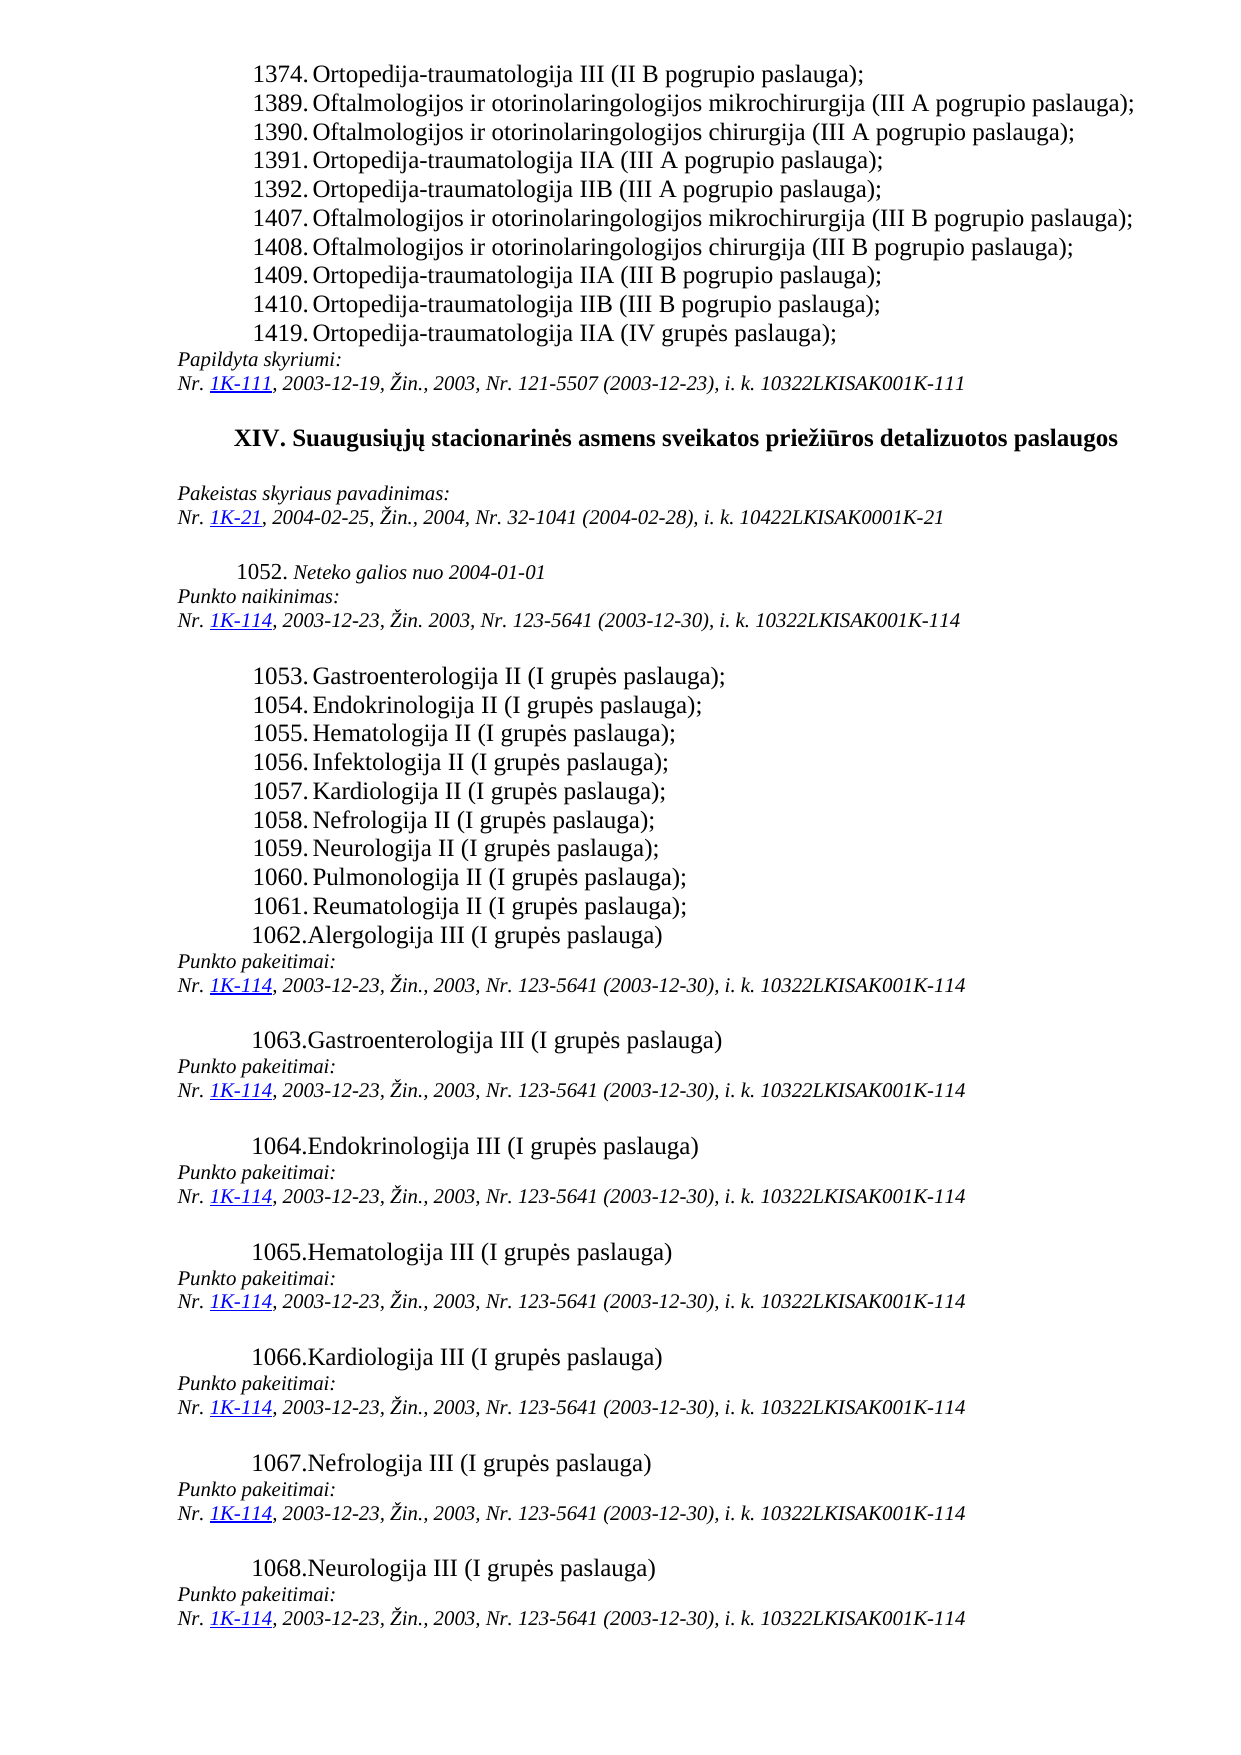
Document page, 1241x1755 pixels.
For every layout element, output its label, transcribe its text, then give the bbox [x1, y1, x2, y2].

text 1390. Oftalmologijos ir otorinolaringologijos chirurgija (III A pogrupio paslauga); [177, 117, 1181, 145]
text 1058. Nefrologija II (I grupės paslauga); [177, 805, 1181, 833]
text 1063.Gastroenterologija III (I grupės paslauga) [177, 1025, 1181, 1054]
text 1374. Ortopedija-traumatologija III (II B pogrupio paslauga); [177, 59, 1181, 88]
text 1065.Hematologija III (I grupės paslauga) [177, 1237, 1181, 1265]
text Punkto pakeitimai: [177, 1160, 1181, 1184]
text 1068.Neurologija III (I grupės paslauga) [177, 1553, 1181, 1582]
text XIV. Suaugusiųjų stacionarinės asmens sveikatos priežiūros detalizuotos paslaugos [177, 423, 1181, 452]
text 1060. Pulmonologija II (I grupės paslauga); [177, 862, 1181, 891]
text 1062.Alergologija III (I grupės paslauga) [177, 920, 1181, 948]
text Punkto pakeitimai: [177, 1371, 1181, 1395]
text 1057. Kardiologija II (I grupės paslauga); [177, 776, 1181, 805]
text 1410. Ortopedija-traumatologija IIB (III B pogrupio paslauga); [177, 289, 1181, 318]
text 1392. Ortopedija-traumatologija IIB (III A pogrupio paslauga); [177, 174, 1181, 203]
text 1391. Ortopedija-traumatologija IIA (III A pogrupio paslauga); [177, 145, 1181, 174]
text Nr. 1K-114, 2003-12-23, Žin., 2003, Nr. 123-5641 (2003-12-30), i. k. 10322LKISAK001K-114 [177, 1501, 1181, 1525]
text Punkto naikinimas: [177, 584, 1181, 608]
text 1055. Hematologija II (I grupės paslauga); [177, 718, 1181, 747]
text 1408. Oftalmologijos ir otorinolaringologijos chirurgija (III B pogrupio paslauga); [177, 232, 1181, 260]
text Punkto pakeitimai: [177, 948, 1181, 973]
text Nr. 1K-111, 2003-12-19, Žin., 2003, Nr. 121-5507 (2003-12-23), i. k. 10322LKISAK001K-111 [177, 371, 1181, 395]
text Nr. 1K-114, 2003-12-23, Žin., 2003, Nr. 123-5641 (2003-12-30), i. k. 10322LKISAK001K-114 [177, 973, 1181, 997]
text Nr. 1K-114, 2003-12-23, Žin., 2003, Nr. 123-5641 (2003-12-30), i. k. 10322LKISAK001K-114 [177, 1078, 1181, 1102]
text Punkto pakeitimai: [177, 1582, 1181, 1606]
text Nr. 1K-114, 2003-12-23, Žin., 2003, Nr. 123-5641 (2003-12-30), i. k. 10322LKISAK001K-114 [177, 1395, 1181, 1419]
text 1059. Neurologija II (I grupės paslauga); [177, 833, 1181, 862]
text Nr. 1K-114, 2003-12-23, Žin., 2003, Nr. 123-5641 (2003-12-30), i. k. 10322LKISAK001K-114 [177, 1184, 1181, 1208]
text 1389. Oftalmologijos ir otorinolaringologijos mikrochirurgija (III A pogrupio paslauga); [177, 88, 1181, 117]
text Punkto pakeitimai: [177, 1477, 1181, 1501]
text 1061. Reumatologija II (I grupės paslauga); [177, 891, 1181, 920]
text Papildyta skyriumi: [177, 347, 1181, 371]
text Nr. 1K-114, 2003-12-23, Žin. 2003, Nr. 123-5641 (2003-12-30), i. k. 10322LKISAK001K-114 [177, 608, 1181, 632]
text Punkto pakeitimai: [177, 1054, 1181, 1078]
text 1054. Endokrinologija II (I grupės paslauga); [177, 690, 1181, 718]
text 1066.Kardiologija III (I grupės paslauga) [177, 1342, 1181, 1371]
text Nr. 1K-114, 2003-12-23, Žin., 2003, Nr. 123-5641 (2003-12-30), i. k. 10322LKISAK001K-114 [177, 1606, 1181, 1630]
text Nr. 1K-114, 2003-12-23, Žin., 2003, Nr. 123-5641 (2003-12-30), i. k. 10322LKISAK001K-114 [177, 1289, 1181, 1313]
text Pakeistas skyriaus pavadinimas: [177, 481, 1181, 505]
text 1052. Neteko galios nuo 2004-01-01 [177, 558, 1181, 584]
text Punkto pakeitimai: [177, 1265, 1181, 1289]
text 1053. Gastroenterologija II (I grupės paslauga); [177, 661, 1181, 690]
text 1407. Oftalmologijos ir otorinolaringologijos mikrochirurgija (III B pogrupio paslauga); [177, 203, 1181, 232]
text 1056. Infektologija II (I grupės paslauga); [177, 747, 1181, 776]
text 1064.Endokrinologija III (I grupės paslauga) [177, 1131, 1181, 1160]
text 1409. Ortopedija-traumatologija IIA (III B pogrupio paslauga); [177, 260, 1181, 289]
text 1419. Ortopedija-traumatologija IIA (IV grupės paslauga); [177, 318, 1181, 347]
text Nr. 1K-21, 2004-02-25, Žin., 2004, Nr. 32-1041 (2004-02-28), i. k. 10422LKISAK0001K-21 [177, 505, 1181, 529]
text 1067.Nefrologija III (I grupės paslauga) [177, 1448, 1181, 1477]
